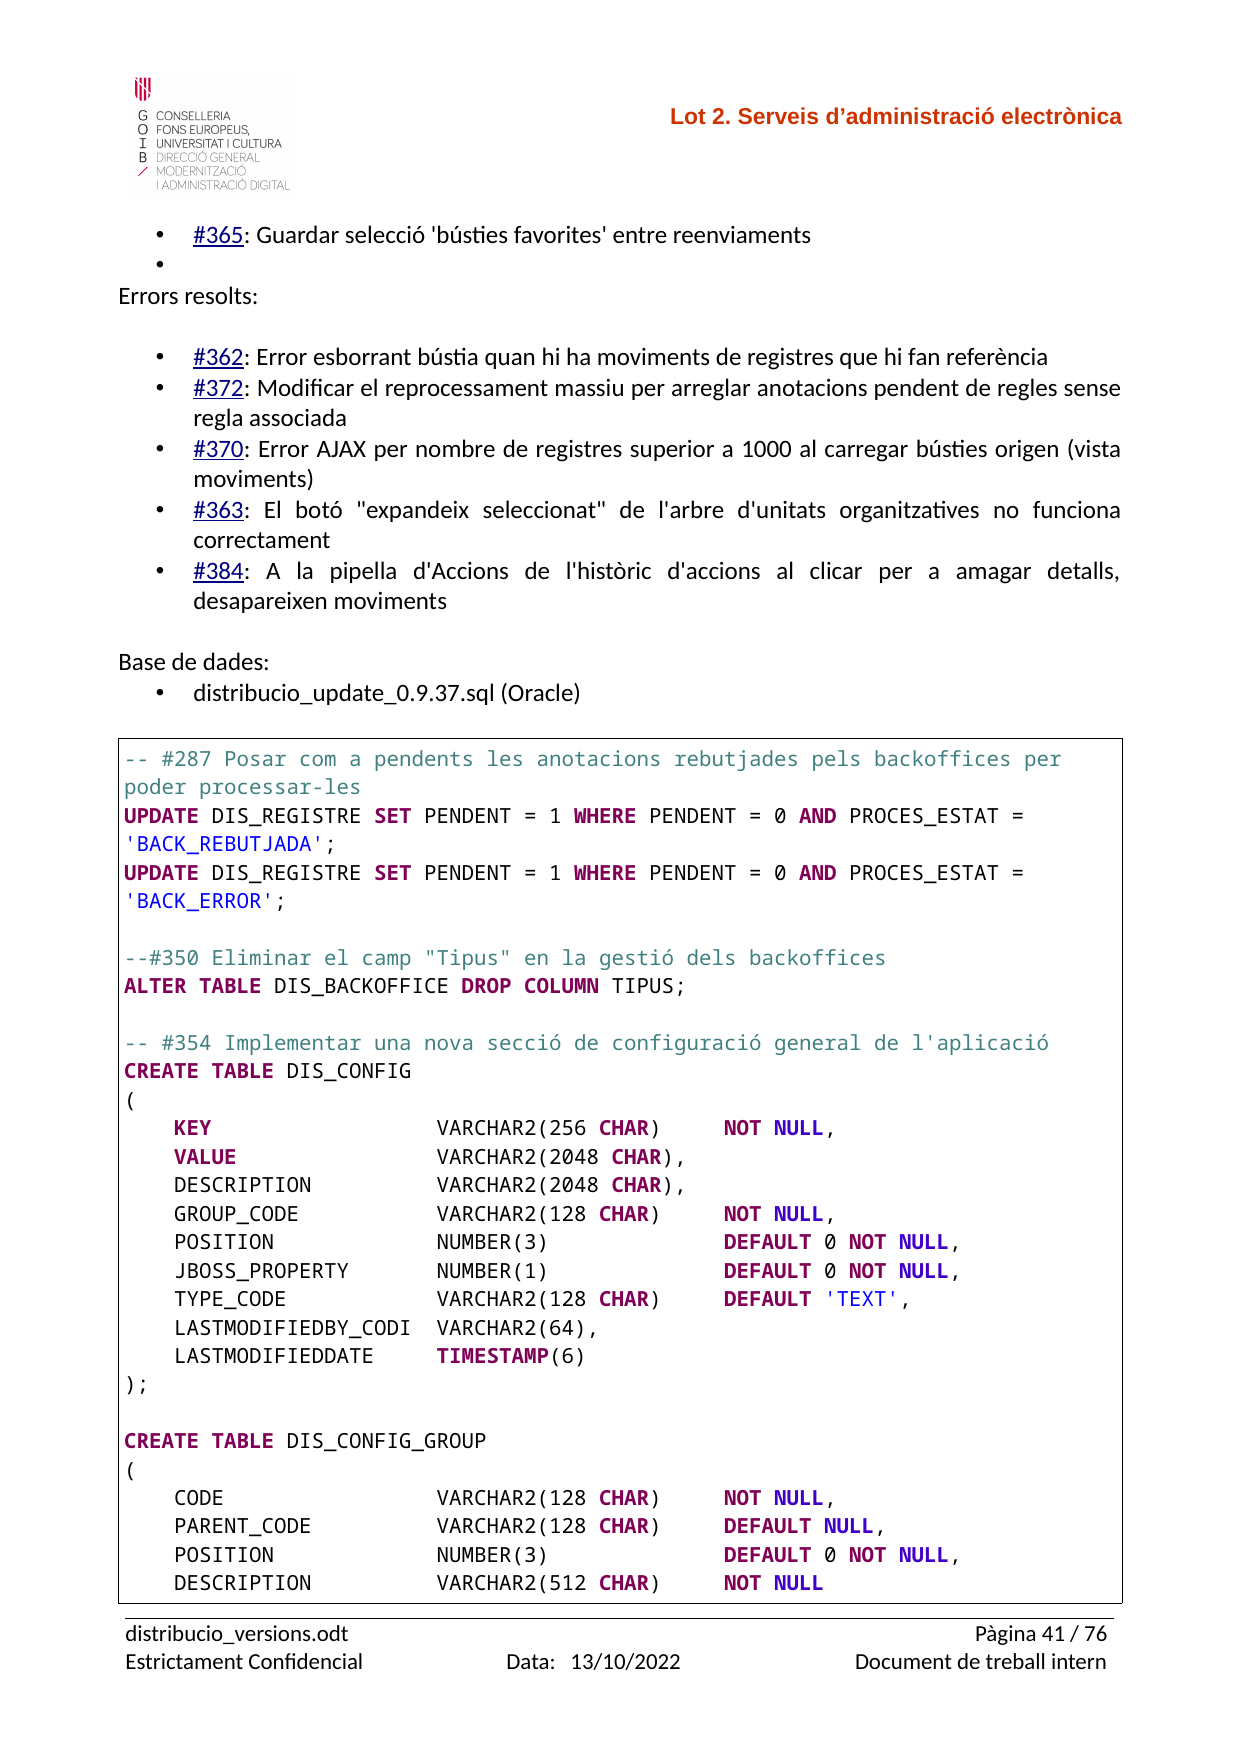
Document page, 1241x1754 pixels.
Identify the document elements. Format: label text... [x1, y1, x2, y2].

list #362: Error esborrant bústia quan hi ha moviments de registres que hi fan referència [156, 341, 1122, 372]
list #370: Error AJAX per nombre de registres superior a 1000 al carregar bústies origen (vista moviments) [156, 433, 1122, 494]
picture [126, 70, 299, 197]
list #372: Modificar el reprocessament massiu per arreglar anotacions pendent de regles sense regla associada [156, 372, 1122, 433]
text Errors resolts: [118, 280, 1122, 311]
list #384: A la pipella d'Accions de l'històric d'accions al clicar per a amagar detalls, desapareixen moviments [156, 555, 1122, 616]
list #363: El botó "expandeix seleccionat" de l'arbre d'unitats organitzatives no funciona correctament [156, 494, 1122, 555]
list #365: Guardar selecció 'bústies favorites' entre reenviaments [156, 219, 1122, 250]
text Base de dades: [118, 646, 1122, 677]
table_header -- #287 Posar com a pendents les anotacions rebutjades pels backoffices per poder processar-les UPDATE DIS_REGISTRE SET PENDENT = 1 WHERE PENDENT = 0 AND PROCES_ESTAT = 'BACK_REBUTJADA'; UPDATE DIS_REGISTRE SET PENDENT = 1 WHERE PENDENT = 0 AND PROCES_ESTAT = 'BACK_ERROR'; --#350 Eliminar el camp "Tipus" en la gestió dels backoffices ALTER TABLE DIS_BACKOFFICE DROP COLUMN TIPUS; -- #354 Implementar una nova secció de configuració general de l'aplicació CREATE TABLE DIS_CONFIG ( KEY VARCHAR2(256 CHAR) NOT NULL, VALUE VARCHAR2(2048 CHAR), DESCRIPTION VARCHAR2(2048 CHAR), GROUP_CODE VARCHAR2(128 CHAR) NOT NULL, POSITION NUMBER(3) DEFAULT 0 NOT NULL, JBOSS_PROPERTY NUMBER(1) DEFAULT 0 NOT NULL, TYPE_CODE VARCHAR2(128 CHAR) DEFAULT 'TEXT', LASTMODIFIEDBY_CODI VARCHAR2(64), LASTMODIFIEDDATE TIMESTAMP(6) ); CREATE TABLE DIS_CONFIG_GROUP ( CODE VARCHAR2(128 CHAR) NOT NULL, PARENT_CODE VARCHAR2(128 CHAR) DEFAULT NULL, POSITION NUMBER(3) DEFAULT 0 NOT NULL, DESCRIPTION VARCHAR2(512 CHAR) NOT NULL [119, 739, 1122, 1603]
list distribucio_update_0.9.37.sql (Oracle) [156, 677, 1122, 707]
